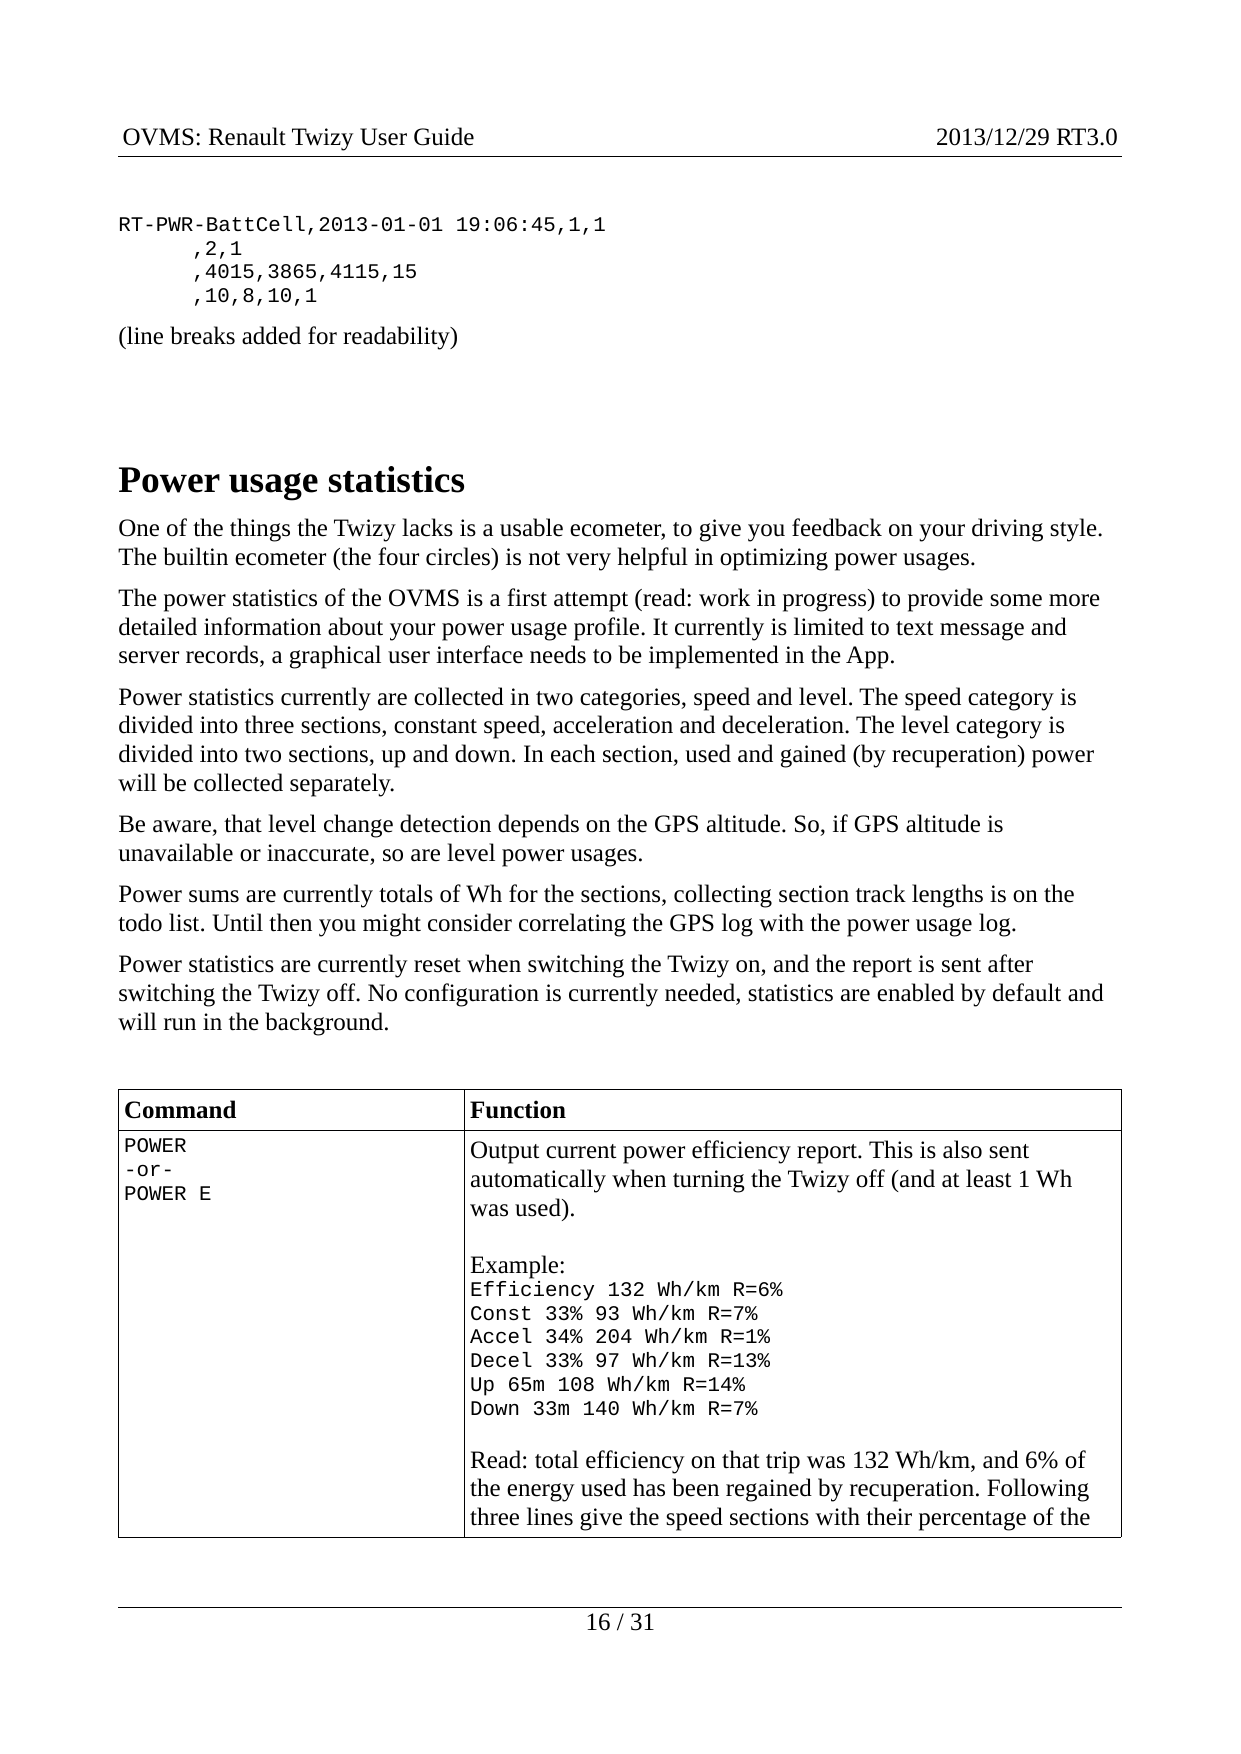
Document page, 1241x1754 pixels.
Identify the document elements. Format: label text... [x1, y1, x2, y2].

table_cell POWER -or- POWER E [119, 1131, 464, 1537]
text One of the things the Twizy lacks is a usable ecometer, to give you feedback on your driving style. The builtin ecometer (the four circles) is not very helpful in optimizing power usages. [118, 513, 1122, 570]
text Be aware, that level change detection depends on the GPS altitude. So, if GPS altitude is unavailable or inaccurate, so are level power usages. [118, 809, 1122, 867]
table_header Command [119, 1090, 464, 1129]
text Power sums are currently totals of Wh for the sections, collecting section track lengths is on the todo list. Until then you might consider correlating the GPS log with the power usage log. [118, 879, 1122, 937]
subtitle Power usage statistics [118, 457, 1122, 500]
table_cell Output current power efficiency report. This is also sent automatically when turning the Twizy off (and at least 1 Wh was used). Example: Efficiency 132 Wh/km R=6% Const 33% 93 Wh/km R=7% Accel 34% 204 Wh/km R=1% Decel 33% 97 Wh/km R=13% Up 65m 108 Wh/km R=14% Down 33m 140 Wh/km R=7% Read: total efficiency on that trip was 132 Wh/km, and 6% of the energy used has been regained by recuperation. Following three lines give the speed sections with their percentage of the [465, 1131, 1121, 1537]
text (line breaks added for readability) [118, 321, 1122, 350]
text RT-PWR-BattCell,2013-01-01 19:06:45,1,1 ,2,1 ,4015,3865,4115,15 ,10,8,10,1 [118, 214, 1122, 308]
text Power statistics are currently reset when switching the Twizy on, and the report is sent after switching the Twizy off. No configuration is currently needed, statistics are enabled by default and will run in the background. [118, 949, 1122, 1035]
text The power statistics of the OVMS is a first attempt (read: work in progress) to provide some more detailed information about your power usage profile. It currently is limited to text message and server records, a graphical user interface needs to be implemented in the App. [118, 583, 1122, 669]
text Power statistics currently are collected in two categories, speed and level. The speed category is divided into three sections, constant speed, acceleration and deceleration. The level category is divided into two sections, up and down. In each section, used and gained (by recuperation) power will be collected separately. [118, 682, 1122, 797]
table_header Function [465, 1090, 1121, 1129]
